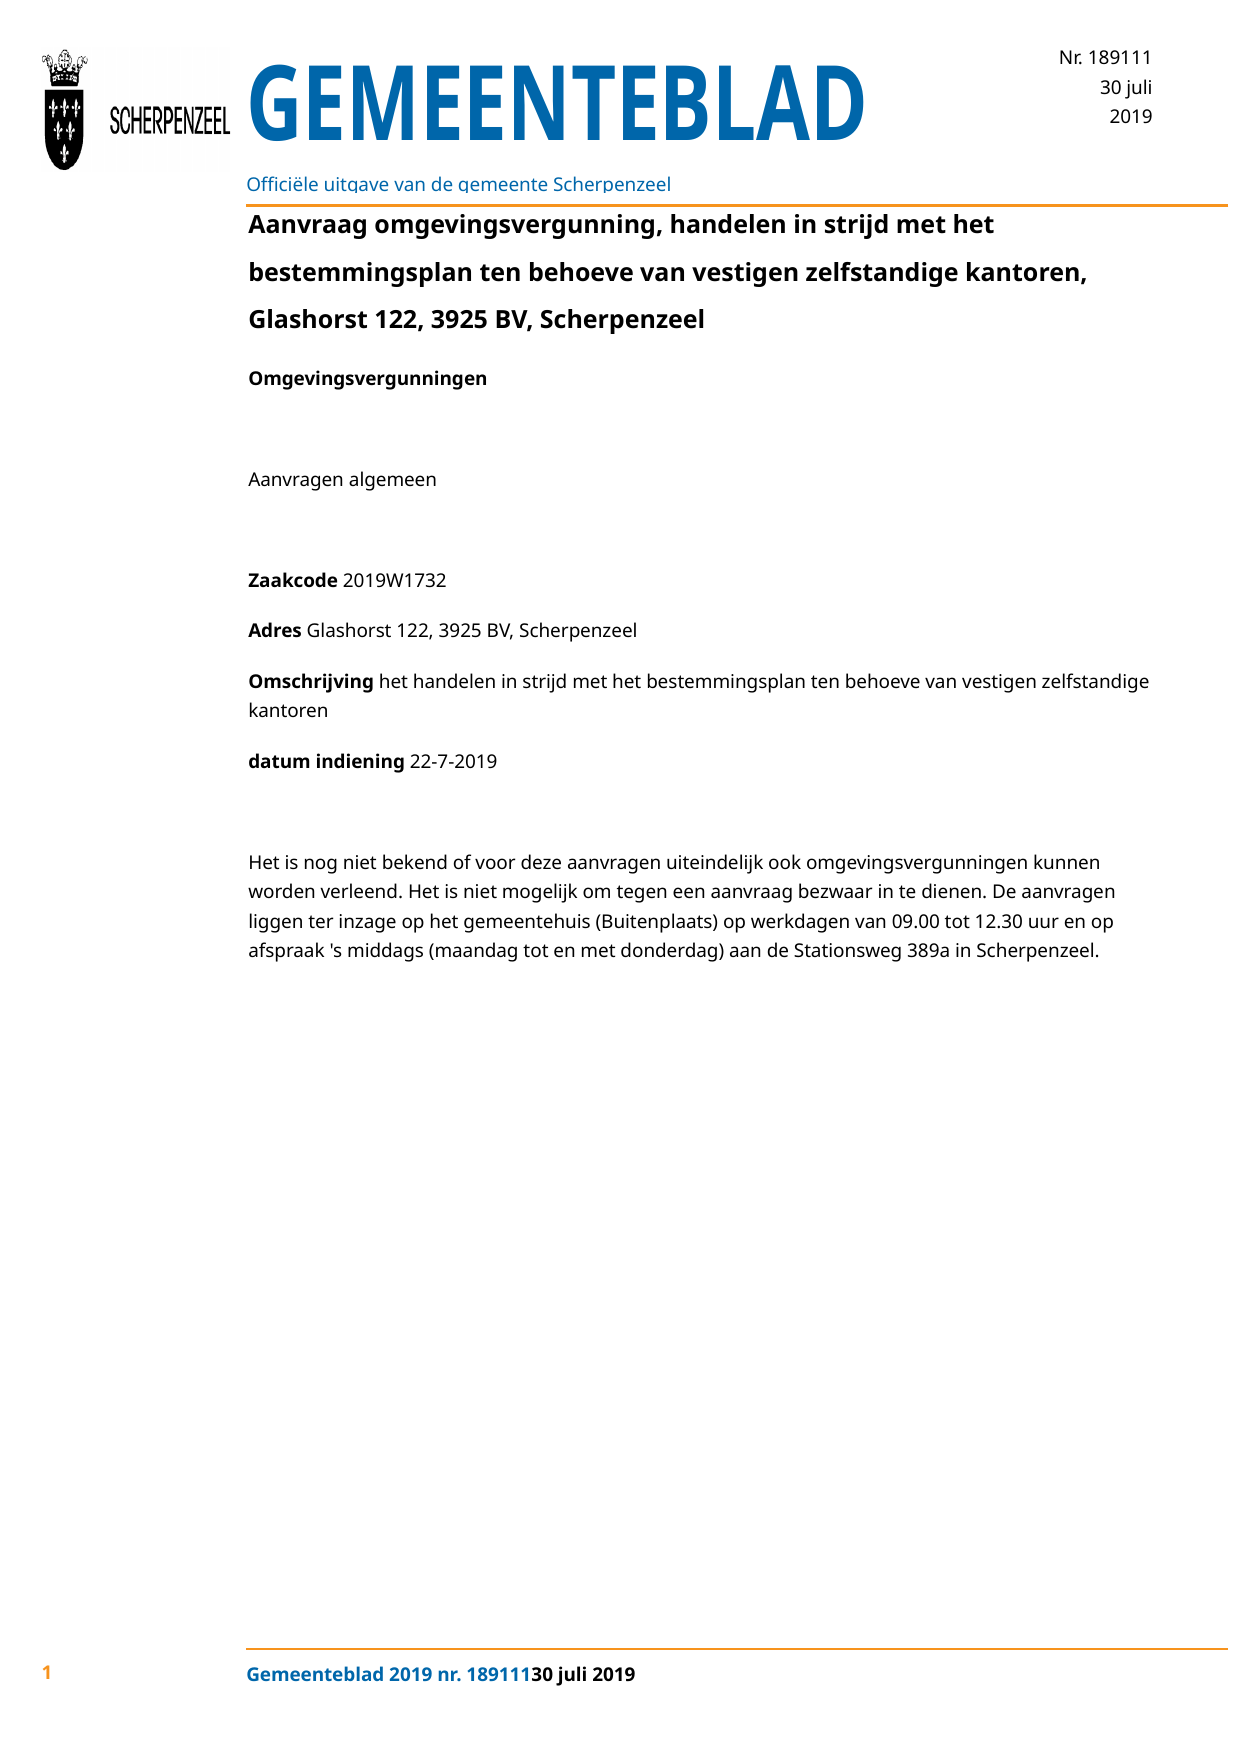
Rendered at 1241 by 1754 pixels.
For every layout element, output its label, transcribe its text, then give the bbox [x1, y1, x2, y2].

text Het is nog niet bekend of voor deze aanvragen uiteindelijk ook omgevingsvergunningen kunnen worden verleend. Het is niet mogelijk om tegen een aanvraag bezwaar in te dienen. De aanvragen liggen ter inzage op het gemeentehuis (Buitenplaats) op werkdagen van 09.00 tot 12.30 uur en op afspraak 's middags (maandag tot en met donderdag) aan de Stationsweg 389a in Scherpenzeel. [248, 849, 1152, 963]
text Omgevingsvergunningen [248, 366, 1152, 391]
picture [41, 47, 231, 172]
text Omschrijving het handelen in strijd met het bestemmingsplan ten behoeve van vestigen zelfstandige kantoren [248, 668, 1152, 723]
text Zaakcode 2019W1732 [248, 567, 1152, 593]
text Adres Glashorst 122, 3925 BV, Scherpenzeel [248, 618, 1152, 643]
text datum indiening 22-7-2019 [248, 748, 1152, 774]
text Aanvraag omgevingsvergunning, handelen in strijd met het bestemmingsplan ten behoeve van vestigen zelfstandige kantoren, Glashorst 122, 3925 BV, Scherpenzeel [248, 207, 1152, 336]
text Aanvragen algemeen [248, 466, 1152, 492]
